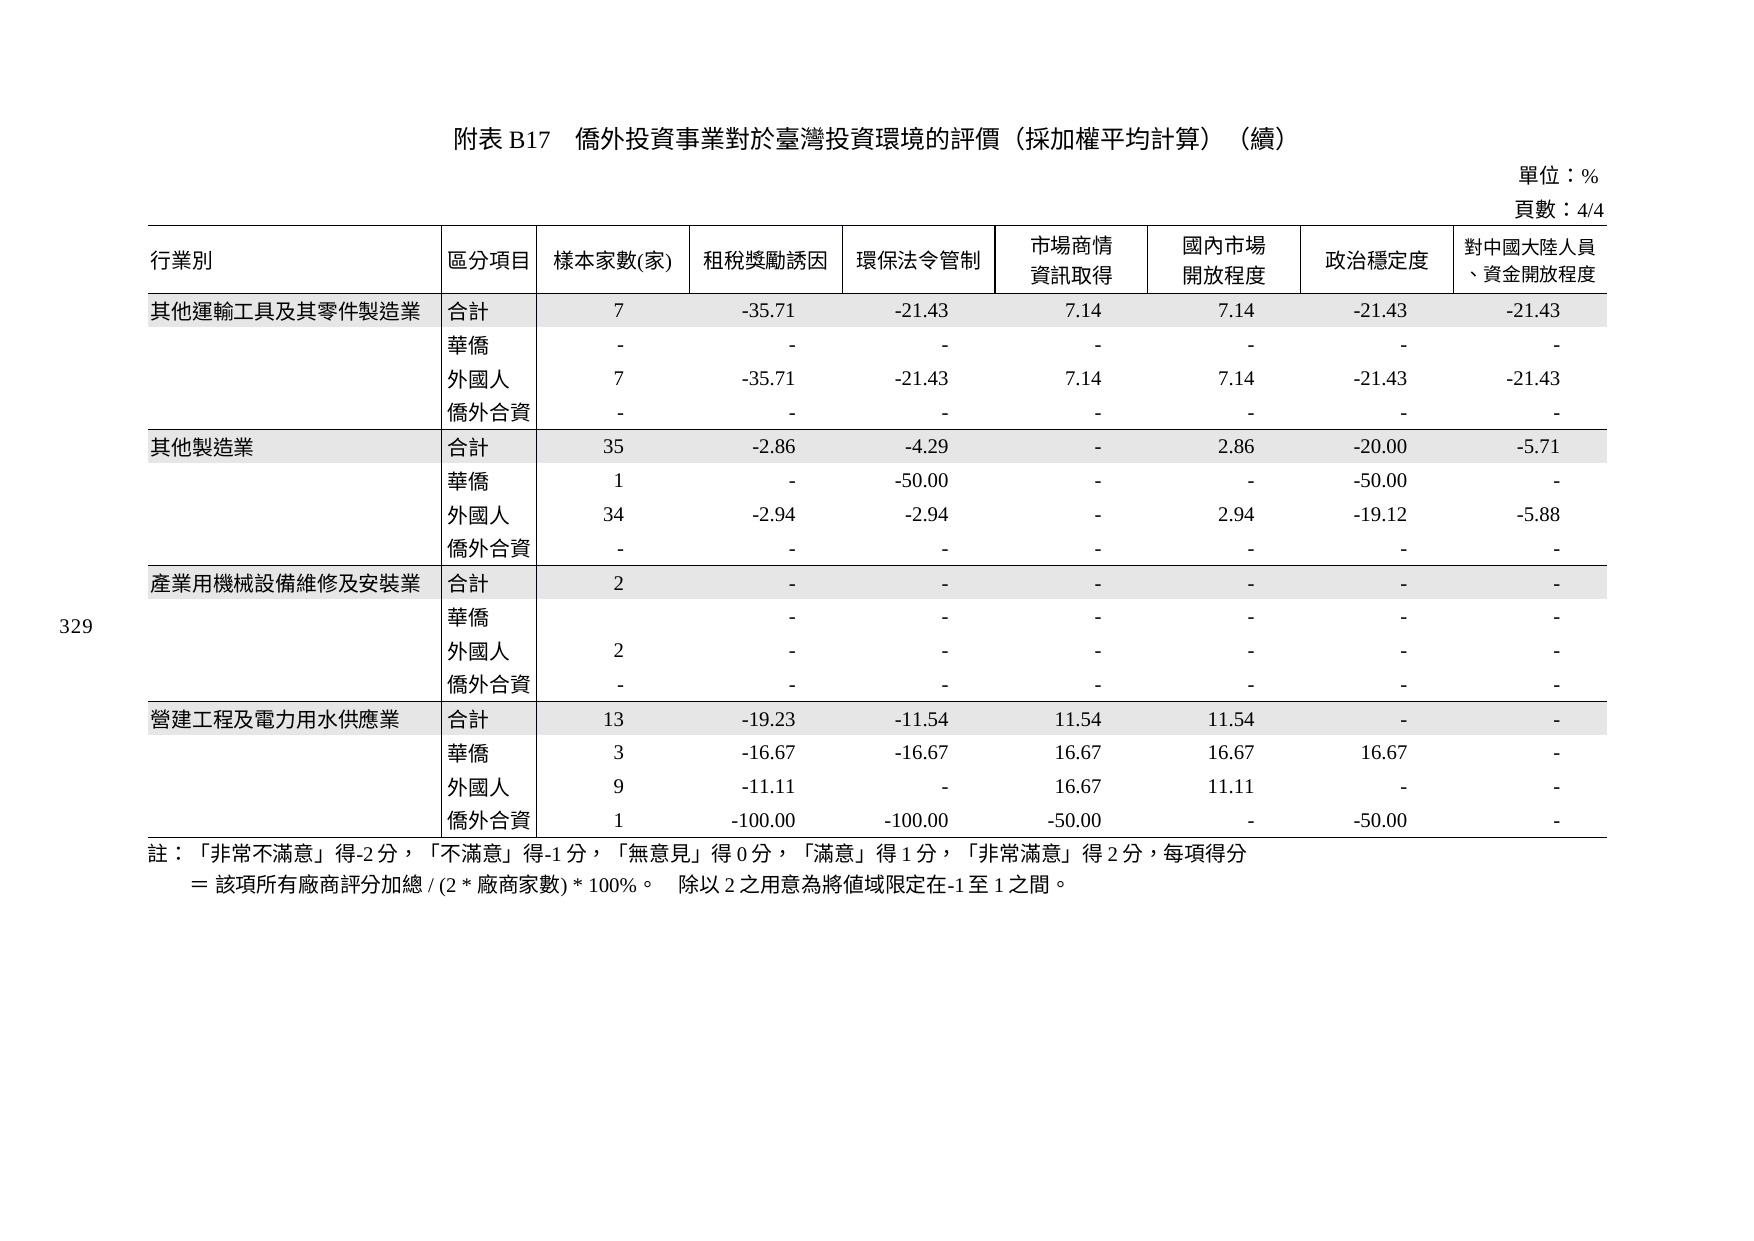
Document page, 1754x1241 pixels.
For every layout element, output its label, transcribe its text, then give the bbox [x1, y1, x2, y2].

table_cell 合計 [442, 430, 536, 463]
table_cell - [689, 599, 842, 633]
table_cell - [537, 327, 689, 361]
text 註：「非常不滿意」得-2分，「不滿意」得-1分，「無意見」得0分，「滿意」得1分，「非常滿意」得2分，每項得分 ＝ 該項所有廠商評分加總 / (2 * 廠商家數) * 100%。 除以2之用意為將値域限定在-1至1之間。 [148, 838, 1606, 898]
table_cell - [995, 395, 1148, 428]
table_cell - [842, 599, 995, 633]
table_cell 華僑 [442, 463, 536, 497]
table_cell - [1454, 769, 1607, 803]
table_cell -21.43 [1301, 361, 1454, 395]
table_cell - [1148, 395, 1301, 428]
table_cell - [689, 463, 842, 497]
table_cell - [1301, 327, 1454, 361]
table_cell -100.00 [842, 803, 995, 837]
table_cell 僑外合資 [442, 531, 536, 564]
table_cell 11.54 [1148, 702, 1301, 735]
table_cell - [689, 531, 842, 564]
table_cell 7.14 [995, 361, 1148, 395]
table_cell 13 [537, 702, 689, 735]
table_cell - [842, 769, 995, 803]
table_cell 國內市場 開放程度 [1148, 226, 1300, 292]
table_cell - [1454, 395, 1607, 428]
table_cell - [1301, 633, 1454, 667]
table_cell 租稅獎勵誘因 [690, 226, 842, 292]
table_cell 華僑 [442, 327, 536, 361]
table_cell 對中國大陸人員 、資金開放程度 [1454, 226, 1607, 292]
table_cell - [995, 531, 1148, 564]
table_cell - [995, 463, 1148, 497]
table_cell - [689, 667, 842, 701]
table_cell 11.11 [1148, 769, 1301, 803]
table_cell -100.00 [689, 803, 842, 837]
table_cell - [689, 566, 842, 599]
table_cell 7.14 [1148, 294, 1301, 327]
table_cell - [995, 430, 1148, 463]
table_cell [148, 327, 441, 361]
table_cell 合計 [442, 294, 536, 327]
table_cell [148, 395, 441, 428]
table_cell 2 [537, 633, 689, 667]
table_cell 外國人 [442, 497, 536, 531]
table_cell - [1301, 531, 1454, 564]
table_cell 華僑 [442, 735, 536, 769]
table_cell 外國人 [442, 633, 536, 667]
table_cell [148, 803, 441, 837]
table_cell 合計 [442, 702, 536, 735]
table_cell [148, 599, 441, 633]
table_cell 7 [537, 294, 689, 327]
table_cell 16.67 [1148, 735, 1301, 769]
table_cell - [1454, 633, 1607, 667]
table_cell - [1301, 599, 1454, 633]
table_cell -50.00 [1301, 463, 1454, 497]
table_cell 3 [537, 735, 689, 769]
table_cell - [995, 599, 1148, 633]
table_cell - [689, 633, 842, 667]
table_cell 7 [537, 361, 689, 395]
table_cell - [1301, 702, 1454, 735]
table_cell - [1148, 633, 1301, 667]
table_cell - [1454, 463, 1607, 497]
table_cell - [1454, 735, 1607, 769]
table_cell -21.43 [1301, 294, 1454, 327]
table_cell 2.86 [1148, 430, 1301, 463]
table_cell -5.88 [1454, 497, 1607, 531]
table_cell 34 [537, 497, 689, 531]
table_cell -11.11 [689, 769, 842, 803]
table_cell - [1454, 327, 1607, 361]
table_cell - [842, 327, 995, 361]
table_cell 35 [537, 430, 689, 463]
table_cell - [1454, 702, 1607, 735]
table_cell [148, 463, 441, 497]
table_cell -11.54 [842, 702, 995, 735]
table_cell - [1148, 327, 1301, 361]
table_cell - [842, 531, 995, 564]
table_cell 外國人 [442, 769, 536, 803]
table_cell [537, 599, 689, 633]
table_cell - [1454, 803, 1607, 837]
table_cell - [995, 667, 1148, 701]
table_cell -21.43 [842, 361, 995, 395]
table_cell 單位：% [148, 158, 1607, 192]
table_cell 產業用機械設備維修及安裝業 [148, 566, 441, 599]
table_cell 樣本家數(家) [537, 226, 689, 292]
table_cell 市場商情 資訊取得 [996, 226, 1147, 292]
table_cell 頁數：4/4 [148, 192, 1607, 225]
table_cell -50.00 [1301, 803, 1454, 837]
table_cell 華僑 [442, 599, 536, 633]
table_cell - [1454, 599, 1607, 633]
table_cell [148, 633, 441, 667]
table_cell - [995, 566, 1148, 599]
table_cell 區分項目 [442, 226, 536, 292]
table_cell - [1148, 803, 1301, 837]
table_cell - [1454, 667, 1607, 701]
table_cell -50.00 [842, 463, 995, 497]
table_cell -21.43 [1454, 361, 1607, 395]
table_cell 營建工程及電力用水供應業 [148, 702, 441, 735]
table_cell - [995, 497, 1148, 531]
table_cell [148, 769, 441, 803]
table_cell 1 [537, 803, 689, 837]
table_cell -5.71 [1454, 430, 1607, 463]
table_cell - [537, 531, 689, 564]
table_cell -20.00 [1301, 430, 1454, 463]
table_cell - [1301, 395, 1454, 428]
table_cell [148, 497, 441, 531]
table_cell - [1148, 667, 1301, 701]
table_cell 僑外合資 [442, 803, 536, 837]
table_cell - [842, 395, 995, 428]
table_cell 政治穩定度 [1301, 226, 1453, 292]
table_cell - [1454, 566, 1607, 599]
table_cell [148, 531, 441, 564]
table_cell - [1148, 599, 1301, 633]
table_cell - [842, 667, 995, 701]
table_cell 外國人 [442, 361, 536, 395]
table_cell 合計 [442, 566, 536, 599]
table_cell 2 [537, 566, 689, 599]
table_cell [148, 667, 441, 701]
table_cell - [689, 327, 842, 361]
table_cell 2.94 [1148, 497, 1301, 531]
table_cell -21.43 [842, 294, 995, 327]
table_cell -19.12 [1301, 497, 1454, 531]
table_cell - [1148, 566, 1301, 599]
table_cell [148, 361, 441, 395]
table_cell - [1301, 769, 1454, 803]
table_cell [148, 735, 441, 769]
table_cell - [995, 633, 1148, 667]
table_cell -50.00 [995, 803, 1148, 837]
table_cell - [842, 633, 995, 667]
table_cell - [1454, 531, 1607, 564]
table_cell 其他運輸工具及其零件製造業 [148, 294, 441, 327]
table_cell -2.94 [842, 497, 995, 531]
table_cell 環保法令管制 [843, 226, 994, 292]
table_cell 僑外合資 [442, 667, 536, 701]
table_cell - [995, 327, 1148, 361]
table_cell - [1148, 463, 1301, 497]
table_cell -4.29 [842, 430, 995, 463]
table_cell 7.14 [1148, 361, 1301, 395]
table_cell 1 [537, 463, 689, 497]
table_cell 16.67 [995, 735, 1148, 769]
table_cell - [537, 395, 689, 428]
table_cell -2.86 [689, 430, 842, 463]
table_cell - [1301, 566, 1454, 599]
table_cell - [689, 395, 842, 428]
table_cell -35.71 [689, 294, 842, 327]
table_cell - [1148, 531, 1301, 564]
table_header 附表B17 僑外投資事業對於臺灣投資環境的評價（採加權平均計算）（續） [148, 118, 1607, 158]
table_cell -16.67 [842, 735, 995, 769]
table_cell - [537, 667, 689, 701]
table_cell -2.94 [689, 497, 842, 531]
table_cell 行業別 [148, 226, 441, 292]
table_cell -16.67 [689, 735, 842, 769]
table_cell 7.14 [995, 294, 1148, 327]
table_cell -21.43 [1454, 294, 1607, 327]
table_cell 其他製造業 [148, 430, 441, 463]
table_cell 9 [537, 769, 689, 803]
table_cell -19.23 [689, 702, 842, 735]
table_cell 僑外合資 [442, 395, 536, 428]
table_cell -35.71 [689, 361, 842, 395]
table_cell 11.54 [995, 702, 1148, 735]
table_cell - [1301, 667, 1454, 701]
table_cell 16.67 [1301, 735, 1454, 769]
table_cell - [842, 566, 995, 599]
table_cell 16.67 [995, 769, 1148, 803]
